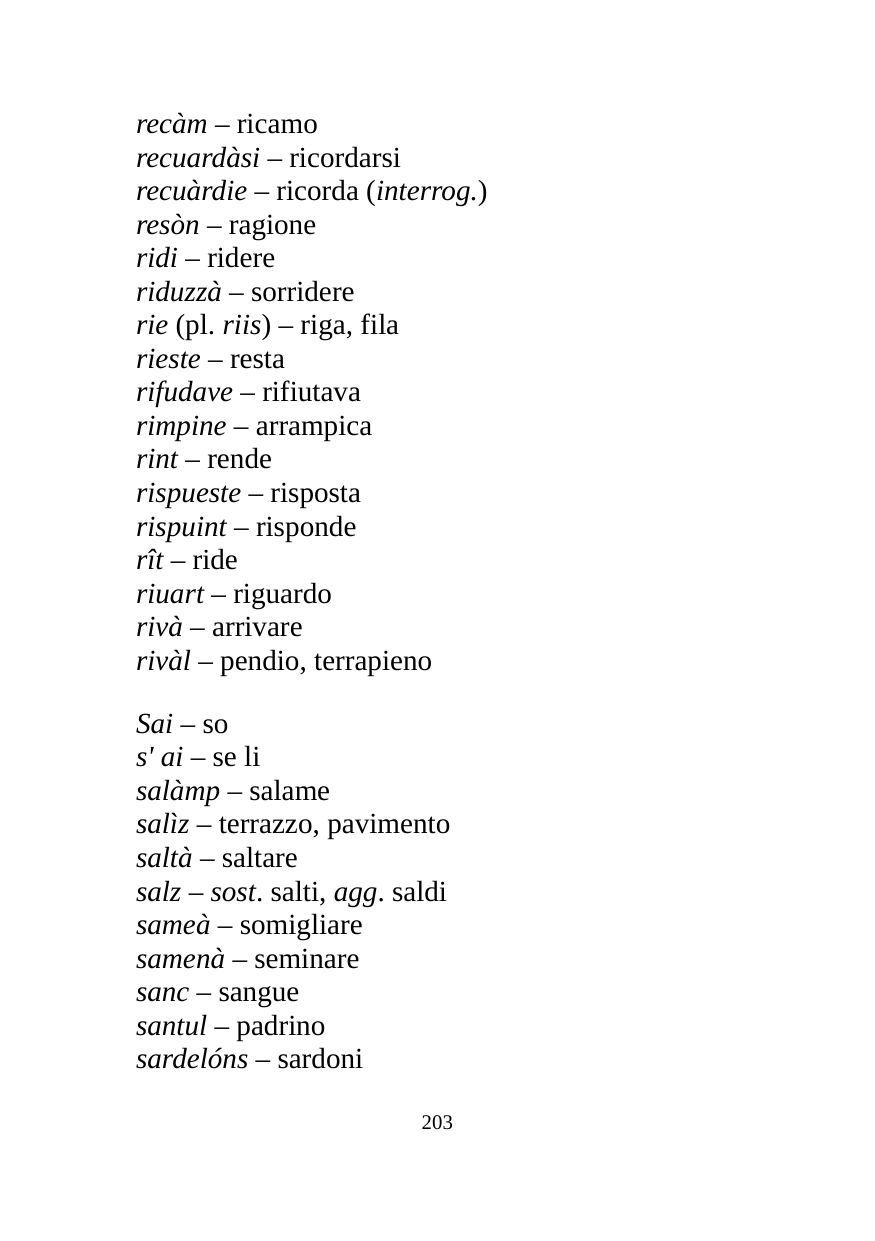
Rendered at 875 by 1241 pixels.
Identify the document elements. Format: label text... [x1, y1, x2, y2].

text Sai – so [106, 706, 768, 739]
text resòn – ragione [106, 207, 768, 240]
text sanc – sangue [106, 974, 768, 1008]
text s' ai – se li [106, 739, 768, 773]
text rifudave – rifiutava [106, 374, 768, 408]
text rispuint – risponde [106, 509, 768, 542]
text sameà – somigliare [106, 907, 768, 941]
text rivà – arrivare [106, 609, 768, 643]
text recuardàsi – ricordarsi [106, 140, 768, 173]
text rimpine – arrampica [106, 408, 768, 442]
text rint – rende [106, 442, 768, 475]
text rie (pl. riis) – riga, fila [106, 307, 768, 341]
text recuàrdie – ricorda (interrog.) [106, 173, 768, 207]
text recàm – ricamo [106, 106, 768, 140]
text saltà – saltare [106, 840, 768, 874]
text rieste – resta [106, 341, 768, 374]
text salàmp – salame [106, 773, 768, 807]
text salìz – terrazzo, pavimento [106, 807, 768, 840]
text rît – ride [106, 542, 768, 576]
text santul – padrino [106, 1008, 768, 1041]
text salz – sost. salti, agg. saldi [106, 874, 768, 907]
text rispueste – risposta [106, 475, 768, 509]
text sardelóns – sardoni [106, 1041, 768, 1075]
text rivàl – pendio, terrapieno [106, 643, 768, 676]
text samenà – seminare [106, 941, 768, 974]
text riuart – riguardo [106, 576, 768, 609]
text ridi – ridere [106, 240, 768, 274]
text riduzzà – sorridere [106, 274, 768, 307]
